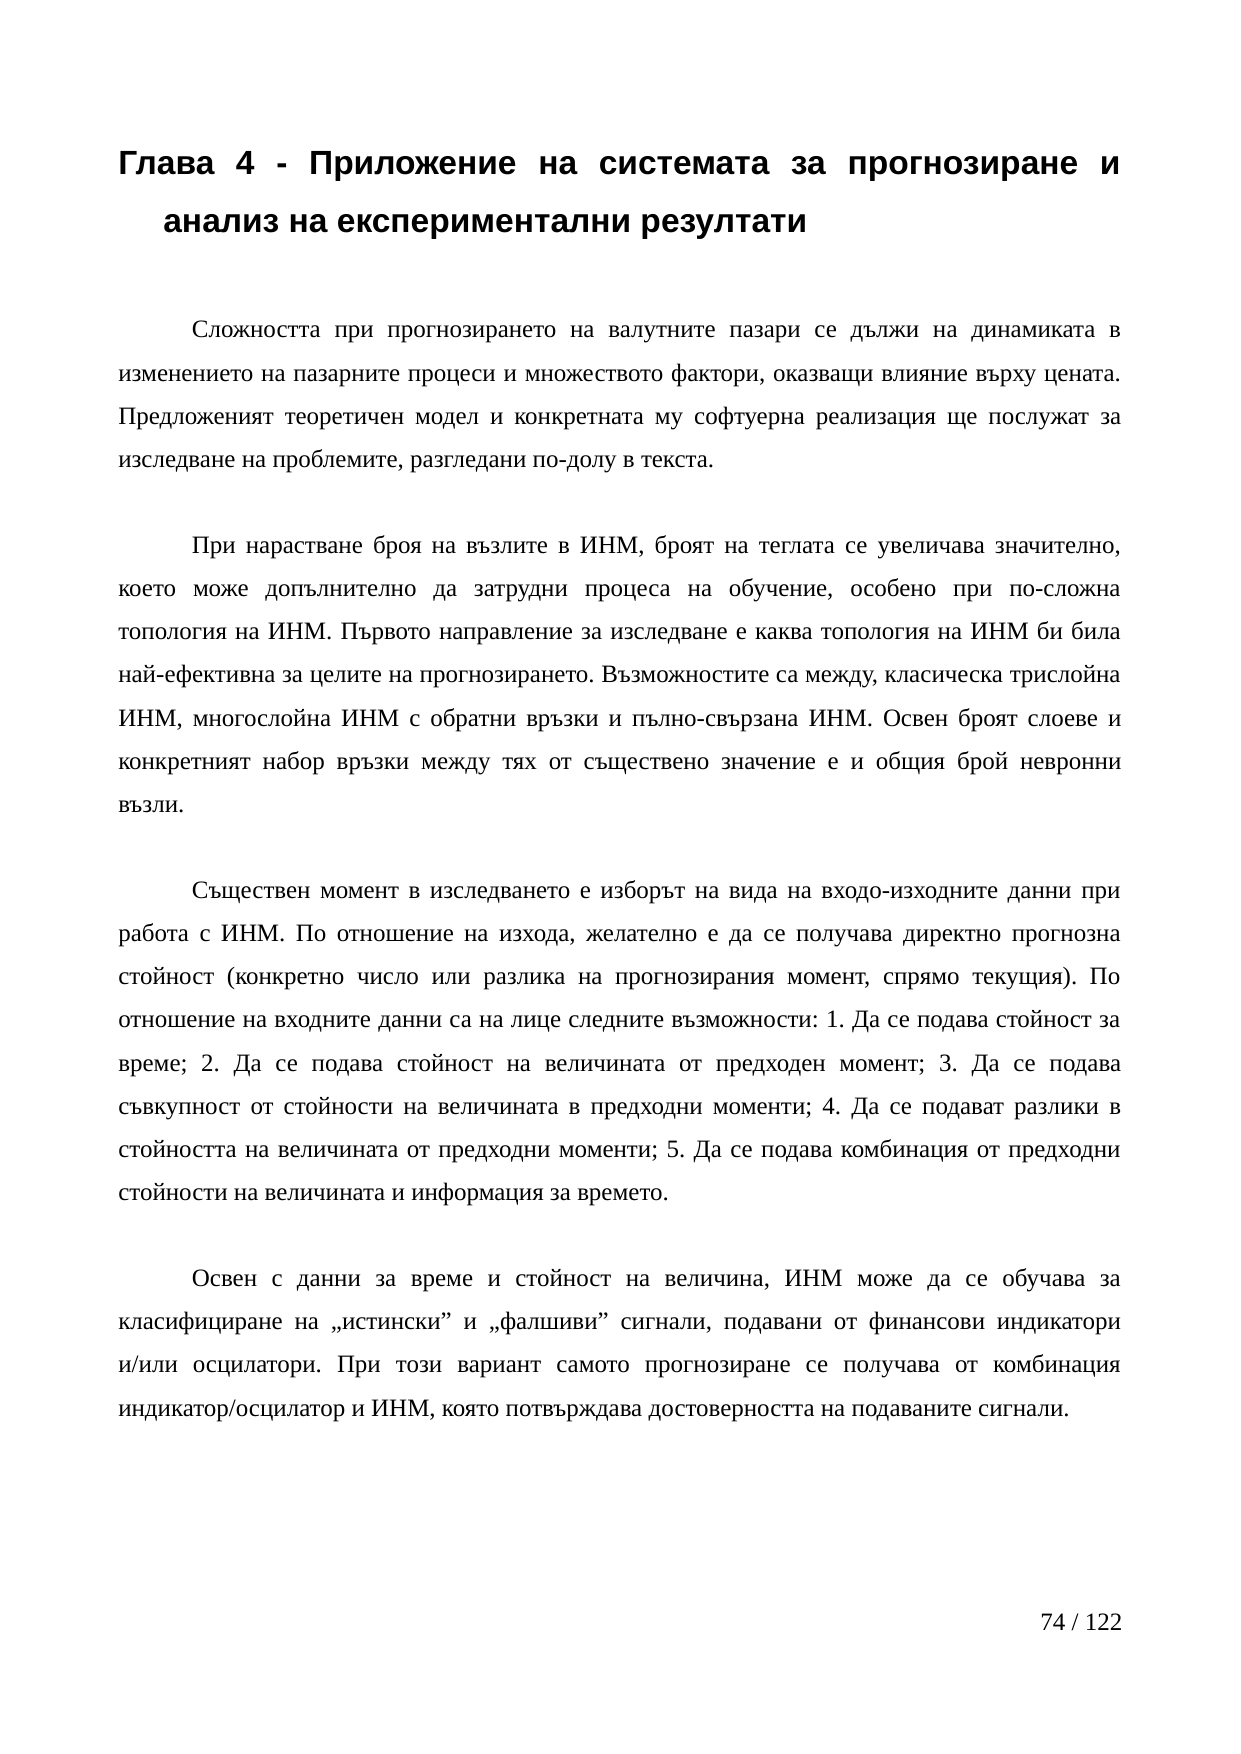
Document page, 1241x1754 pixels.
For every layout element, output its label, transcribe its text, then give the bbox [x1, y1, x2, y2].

subtitle Глава 4 - Приложение на системата за прогнозиране и анализ на експериментални резултати [118, 143, 1122, 240]
text Съществен момент в изследването е изборът на вида на входо-изходните данни при работа с ИНМ. По отношение на изхода, желателно е да се получава директно прогнозна стойност (конкретно число или разлика на прогнозирания момент, спрямо текущия). По отношение на входните данни са на лице следните възможности: 1. Да се подава стойност за време; 2. Да се подава стойност на величината от предходен момент; 3. Да се подава съвкупност от стойности на величината в предходни моменти; 4. Да се подават разлики в стойността на величината от предходни моменти; 5. Да се подава комбинация от предходни стойности на величината и информация за времето. [118, 875, 1122, 1206]
text При нарастване броя на възлите в ИНМ, броят на теглата се увеличава значително, което може допълнително да затрудни процеса на обучение, особено при по-сложна топология на ИНМ. Първото направление за изследване е каква топология на ИНМ би била най-ефективна за целите на прогнозирането. Възможностите са между, класическа трислойна ИНМ, многослойна ИНМ с обратни връзки и пълно-свързана ИНМ. Освен броят слоеве и конкретният набор връзки между тях от съществено значение е и общия брой невронни възли. [118, 530, 1122, 818]
text Освен с данни за време и стойност на величина, ИНМ може да се обучава за класифициране на „истински” и „фалшиви” сигнали, подавани от финансови индикатори и/или осцилатори. При този вариант самото прогнозиране се получава от комбинация индикатор/осцилатор и ИНМ, която потвърждава достоверността на подаваните сигнали. [118, 1263, 1122, 1421]
text Сложността при прогнозирането на валутните пазари се дължи на динамиката в изменението на пазарните процеси и множеството фактори, оказващи влияние върху цената. Предложеният теоретичен модел и конкретната му софтуерна реализация ще послужат за изследване на проблемите, разгледани по-долу в текста. [118, 314, 1122, 473]
